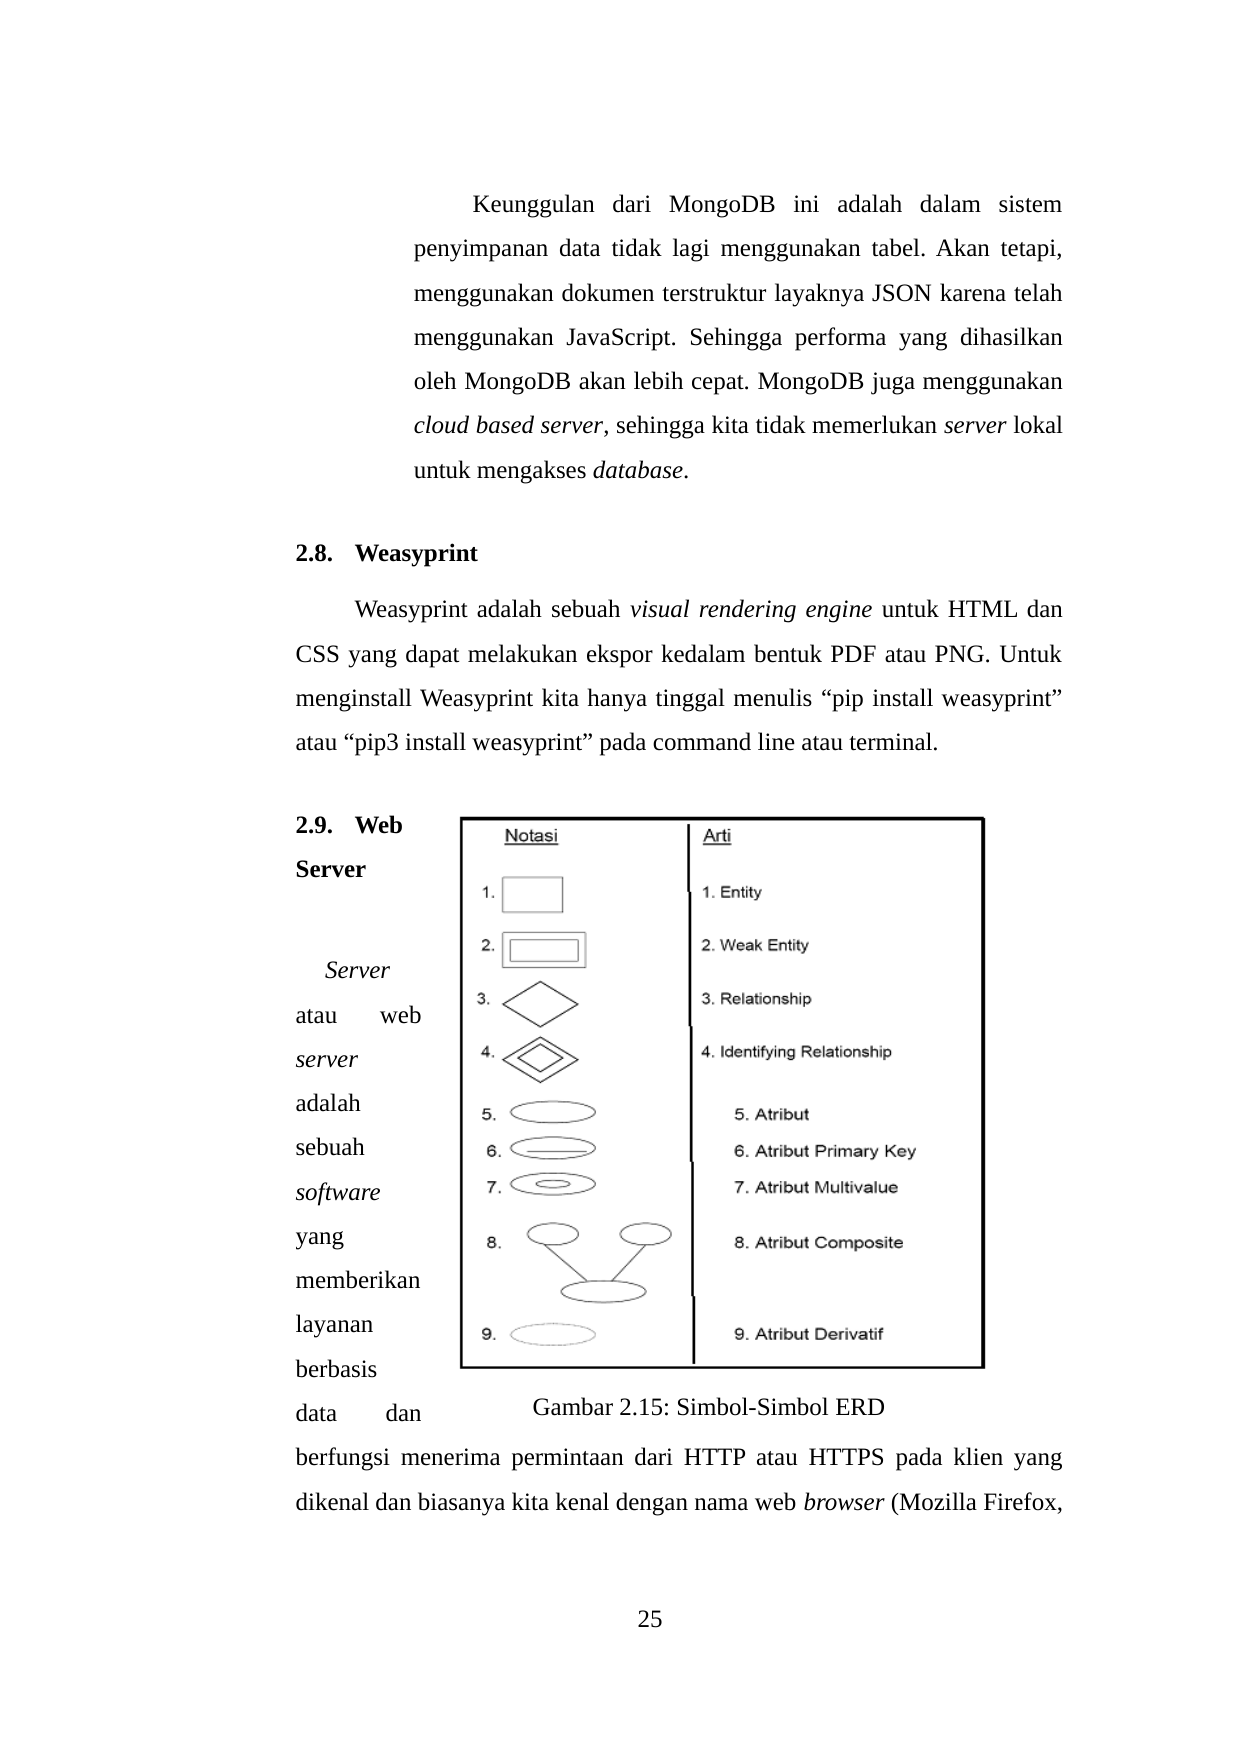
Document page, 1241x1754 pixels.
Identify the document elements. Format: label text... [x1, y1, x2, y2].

subtitle [997, 798, 1063, 887]
text Keunggulan dari MongoDB ini adalah dalam sistem penyimpanan data tidak lagi menggunakan tabel. Akan tetapi, menggunakan dokumen terstruktur layaknya JSON karena telah menggunakan JavaScript. Sehingga performa yang dihasilkan oleh MongoDB akan lebih cepat. MongoDB juga menggunakan cloud based server, sehingga kita tidak memerlukan server lokal untuk mengakses database. [413, 177, 1063, 487]
picture [421, 783, 997, 1381]
list Weasyprint adalah sebuah visual rendering engine untuk HTML dan CSS yang dapat melakukan ekspor kedalam bentuk PDF atau PNG. Untuk menginstall Weasyprint kita hanya tinggal menulis “pip install weasyprint” atau “pip3 install weasyprint” pada command line atau terminal. [295, 582, 1063, 759]
text Server atau web server adalah sebuah software yang memberikan layanan berbasis data dan berfungsi menerima permintaan dari HTTP atau HTTPS pada klien yang dikenal dan biasanya kita kenal dengan nama web browser (Mozilla Firefox, [295, 1381, 1063, 1519]
text Gambar 2.15: Simbol-Simbol ERD [421, 1381, 996, 1425]
subtitle Weasyprint [295, 526, 1063, 570]
subtitle Web Server [295, 798, 421, 887]
